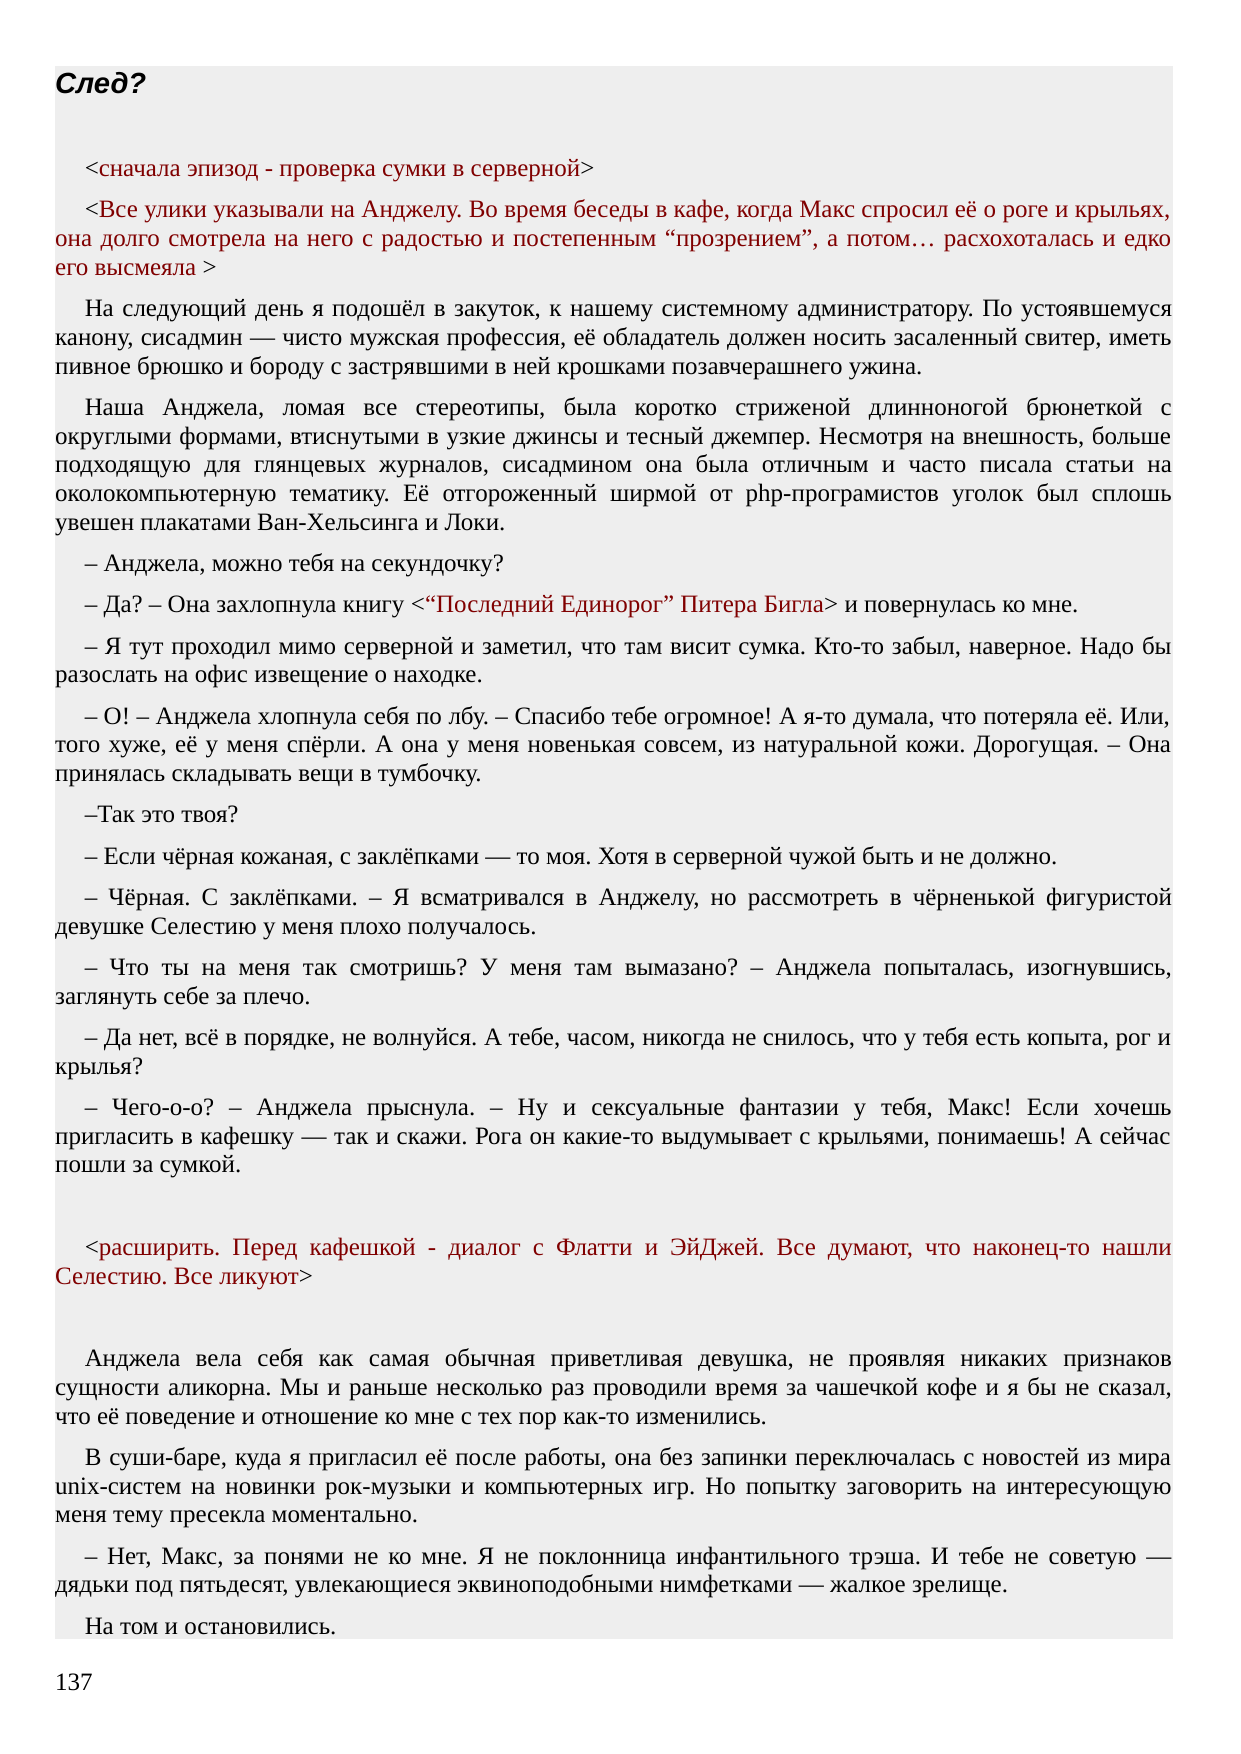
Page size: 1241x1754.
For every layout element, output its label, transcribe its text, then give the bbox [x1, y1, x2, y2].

text В суши-баре, куда я пригласил её после работы, она без запинки переключалась с новостей из мира unix-систем на новинки рок-музыки и компьютерных игр. Но попытку заговорить на интересующую меня тему пресекла моментально. [55, 1442, 1173, 1528]
subtitle След? [55, 66, 1173, 99]
text Анджела вела себя как самая обычная приветливая девушка, не проявляя никаких признаков сущности аликорна. Мы и раньше несколько раз проводили время за чашечкой кофе и я бы не сказал, что её поведение и отношение ко мне с тех пор как-то изменились. [55, 1343, 1173, 1429]
text – Чёрная. С заклёпками. – Я всматривался в Анджелу, но рассмотреть в чёрненькой фигуристой девушке Селестию у меня плохо получалось. [55, 882, 1173, 939]
text На следующий день я подошёл в закуток, к нашему системному администратору. По устоявшемуся канону, сисадмин — чисто мужская профессия, её обладатель должен носить засаленный свитер, иметь пивное брюшко и бороду с застрявшими в ней крошками позавчерашнего ужина. [55, 293, 1173, 379]
text – Чего-о-о? – Анджела прыснула. – Ну и сексуальные фантазии у тебя, Макс! Если хочешь пригласить в кафешку — так и скажи. Рога он какие-то выдумывает с крыльями, понимаешь! А сейчас пошли за сумкой. [55, 1092, 1173, 1178]
text – Анджела, можно тебя на секундочку? [55, 548, 1173, 577]
text – Если чёрная кожаная, с заклёпками — то моя. Хотя в серверной чужой быть и не должно. [55, 841, 1173, 869]
text – О! – Анджела хлопнула себя по лбу. – Спасибо тебе огромное! А я-то думала, что потеряла её. Или, того хуже, её у меня спёрли. А она у меня новенькая совсем, из натуральной кожи. Дорогущая. – Она принялась складывать вещи в тумбочку. [55, 701, 1173, 787]
text –Так это твоя? [55, 799, 1173, 828]
text На том и остановились. [55, 1611, 1173, 1639]
text – Нет, Макс, за понями не ко мне. Я не поклонница инфантильного трэша. И тебе не советую — дядьки под пятьдесят, увлекающиеся эквиноподобными нимфетками — жалкое зрелище. [55, 1541, 1173, 1598]
text – Да? – Она захлопнула книгу <“Последний Единорог” Питера Бигла> и повернулась ко мне. [55, 589, 1173, 618]
text <расширить. Перед кафешкой - диалог с Флатти и ЭйДжей. Все думают, что наконец-то нашли Селестию. Все ликуют> [55, 1232, 1173, 1289]
text – Да нет, всё в порядке, не волнуйся. А тебе, часом, никогда не снилось, что у тебя есть копыта, рог и крылья? [55, 1022, 1173, 1079]
text <сначала эпизод - проверка сумки в серверной> [55, 153, 1173, 182]
text Наша Анджела, ломая все стереотипы, была коротко стриженой длинноногой брюнеткой с округлыми формами, втиснутыми в узкие джинсы и тесный джемпер. Несмотря на внешность, больше подходящую для глянцевых журналов, сисадмином она была отличным и часто писала статьи на околокомпьютерную тематику. Её отгороженный ширмой от php-програмистов уголок был сплошь увешен плакатами Ван-Хельсинга и Локи. [55, 392, 1173, 536]
text – Я тут проходил мимо серверной и заметил, что там висит сумка. Кто-то забыл, наверное. Надо бы разослать на офис извещение о находке. [55, 631, 1173, 688]
text <Все улики указывали на Анджелу. Во время беседы в кафе, когда Макс спросил её о роге и крыльях, она долго смотрела на него с радостью и постепенным “прозрением”, а потом… расхохоталась и едко его высмеяла > [55, 194, 1173, 281]
text – Что ты на меня так смотришь? У меня там вымазано? – Анджела попыталась, изогнувшись, заглянуть себе за плечо. [55, 952, 1173, 1009]
